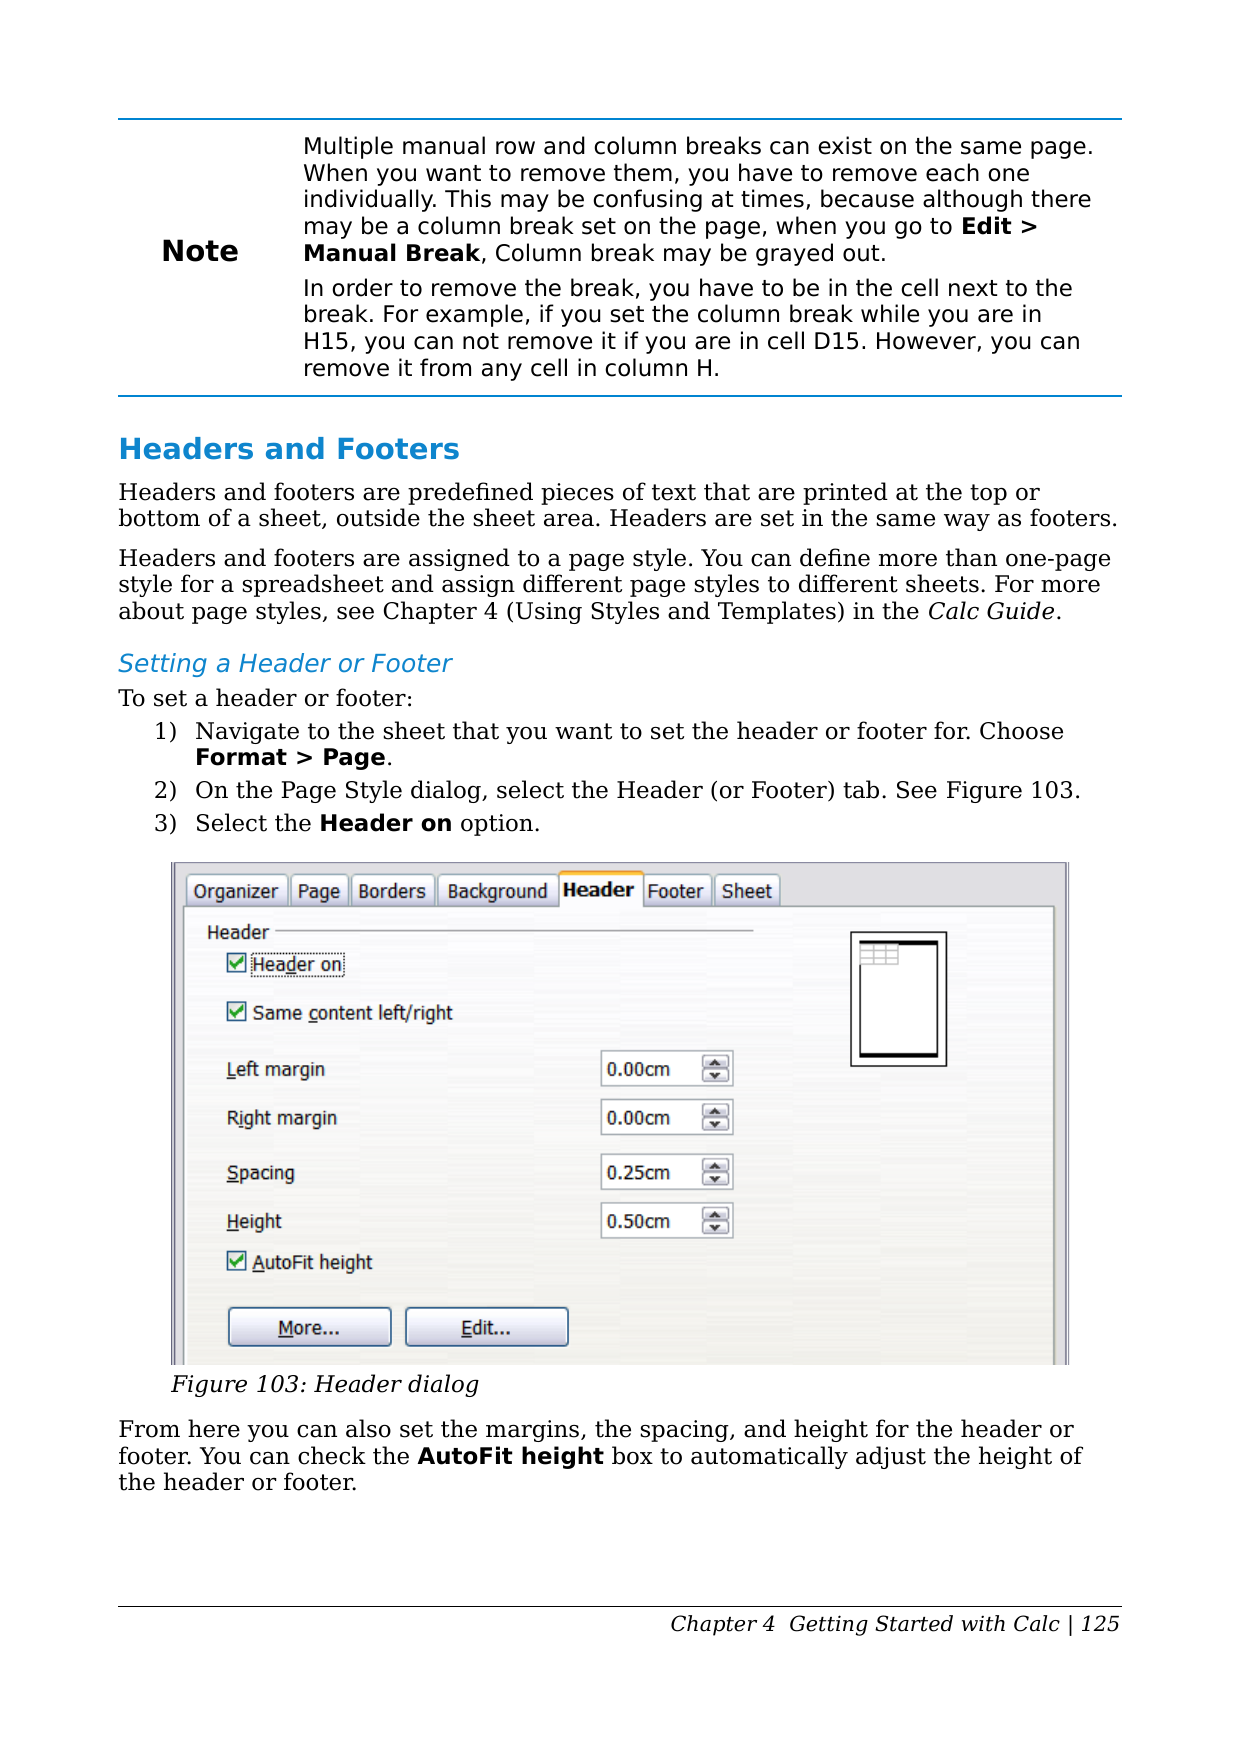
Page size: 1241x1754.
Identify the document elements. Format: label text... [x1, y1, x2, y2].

subtitle Headers and Footers [118, 433, 1122, 467]
list On the Page Style dialog, select the Header (or Footer) tab. See Figure 103. [177, 777, 1122, 804]
picture [171, 862, 1070, 1365]
text Headers and footers are assigned to a page style. You can define more than one-page style for a spreadsheet and assign different page styles to different sheets. For more about page styles, see Chapter 4 (Using Styles and Templates) in the Calc Guide. [118, 545, 1122, 625]
list Select the Header on option. [177, 810, 1122, 837]
table_header Multiple manual row and column breaks can exist on the same page. When you want to remove them, you have to remove each one individually. This may be confusing at times, because although there may be a column break set on the page, when you go to Edit > Manual Break, Column break may be grayed out. In order to remove the break, you have to be in the cell next to the break. For example, if you set the column break while you are in H15, you can not remove it if you are in cell D15. However, you can remove it from any cell in column H. [281, 120, 1122, 394]
text Headers and footers are predefined pieces of text that are printed at the top or bottom of a sheet, outside the sheet area. Headers are set in the same way as footers. [118, 479, 1122, 532]
table_header Note [118, 120, 281, 394]
list Navigate to the sheet that you want to set the header or footer for. Choose Format > Page. [177, 718, 1122, 771]
text From here you can also set the margins, the spacing, and height for the header or footer. You can check the AutoFit height box to automatically adjust the height of the header or footer. [118, 1416, 1122, 1496]
text Figure 103: Header dialog [171, 1371, 1069, 1398]
subtitle Setting a Header or Footer [118, 649, 1122, 678]
list To set a header or footer: [118, 685, 1122, 711]
